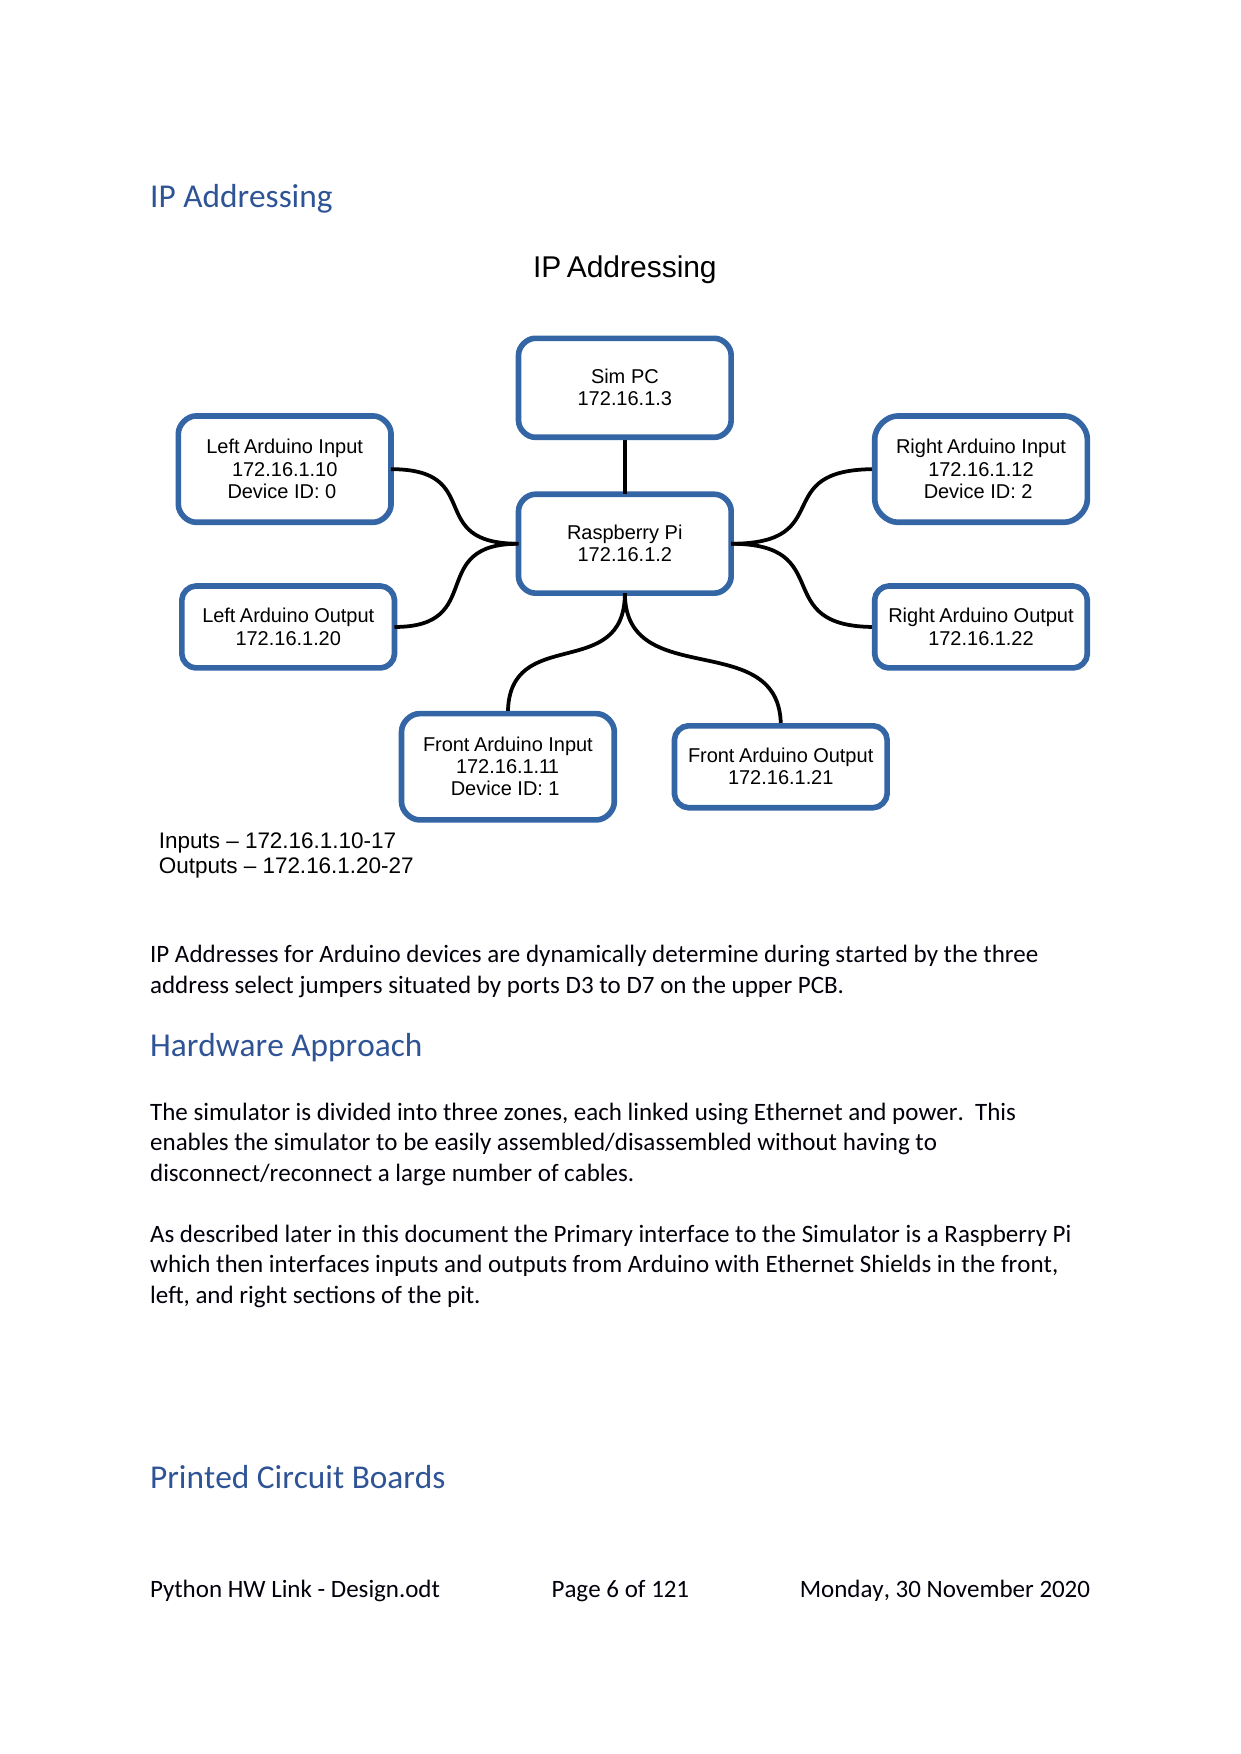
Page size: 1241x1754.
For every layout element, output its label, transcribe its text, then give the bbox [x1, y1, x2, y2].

text As described later in this document the Primary interface to the Simulator is a Raspberry Pi which then interfaces inputs and outputs from Arduino with Ethernet Shields in the front, left, and right sections of the pit. [150, 1218, 1090, 1309]
subtitle Printed Circuit Boards [150, 1456, 1090, 1497]
text IP Addresses for Arduino devices are dynamically determine during started by the three address select jumpers situated by ports D3 to D7 on the upper PCB. [150, 938, 1090, 999]
text The simulator is divided into three zones, each linked using Ethernet and power. This enables the simulator to be easily assembled/disassembled without having to disconnect/reconnect a large number of cables. [150, 1096, 1090, 1187]
subtitle IP Addressing [150, 175, 1090, 216]
subtitle Hardware Approach [150, 1024, 1090, 1065]
